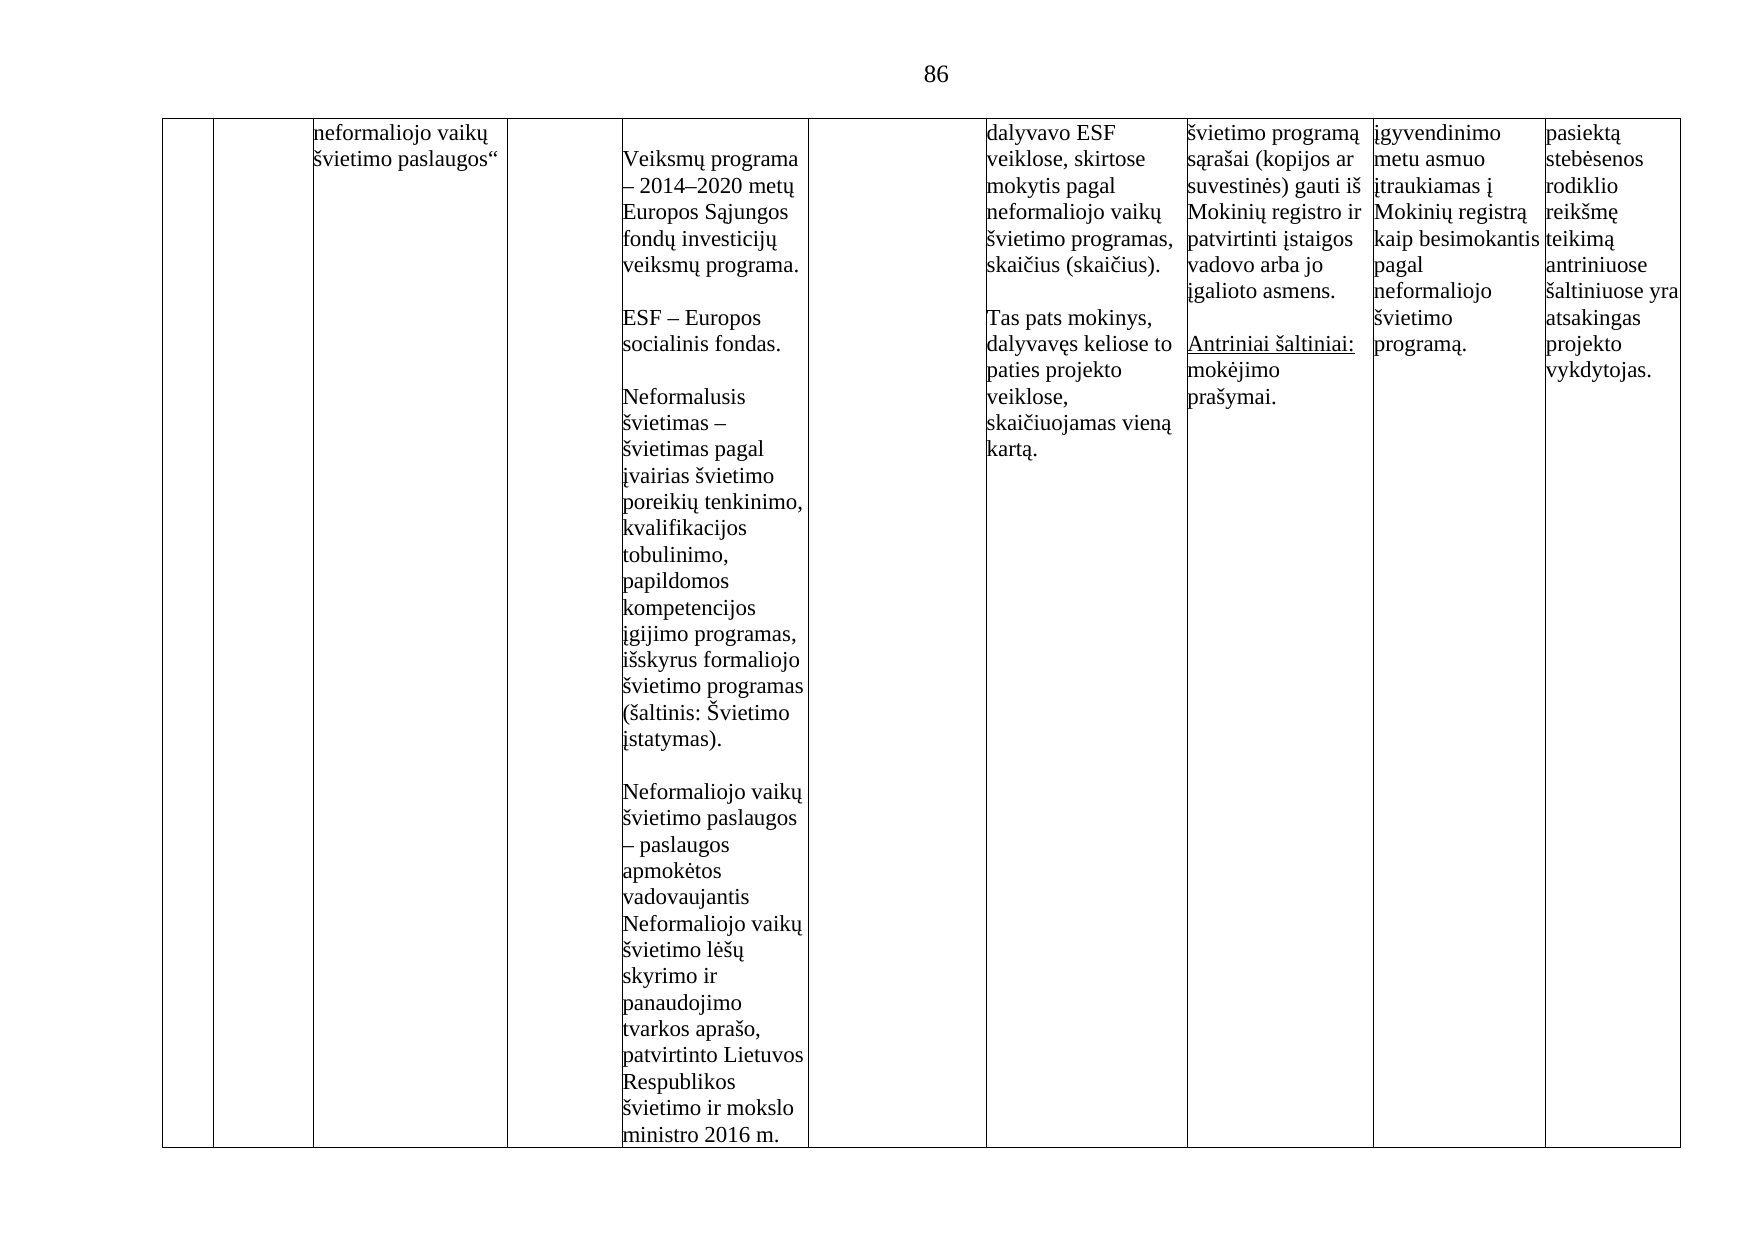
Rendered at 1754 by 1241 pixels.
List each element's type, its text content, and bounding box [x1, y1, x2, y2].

table_cell švietimo programą sąrašai (kopijos ar suvestinės) gauti iš Mokinių registro ir patvirtinti įstaigos vadovo arba jo įgalioto asmens. Antriniai šaltiniai: mokėjimo prašymai. [1188, 119, 1373, 1147]
table_cell pasiektą stebėsenos rodiklio reikšmę teikimą antriniuose šaltiniuose yra atsakingas projekto vykdytojas. [1546, 119, 1680, 1147]
table_cell įgyvendinimo metu asmuo įtraukiamas į Mokinių registrą kaip besimokantis pagal neformaliojo švietimo programą. [1374, 119, 1545, 1147]
table_cell dalyvavo ESF veiklose, skirtose mokytis pagal neformaliojo vaikų švietimo programas, skaičius (skaičius). Tas pats mokinys, dalyvavęs keliose to paties projekto veiklose, skaičiuojamas vieną kartą. [987, 119, 1187, 1147]
table_cell [508, 119, 622, 1147]
table_cell [809, 119, 986, 1147]
table_cell neformaliojo vaikų švietimo paslaugos“ [314, 119, 507, 1147]
table_cell [163, 119, 213, 1147]
table_cell [214, 119, 313, 1147]
table_cell Veiksmų programa – 2014–2020 metų Europos Sąjungos fondų investicijų veiksmų programa. ESF – Europos socialinis fondas. Neformalusis švietimas – švietimas pagal įvairias švietimo poreikių tenkinimo, kvalifikacijos tobulinimo, papildomos kompetencijos įgijimo programas, išskyrus formaliojo švietimo programas (šaltinis: Švietimo įstatymas). Neformaliojo vaikų švietimo paslaugos – paslaugos apmokėtos vadovaujantis Neformaliojo vaikų švietimo lėšų skyrimo ir panaudojimo tvarkos aprašo, patvirtinto Lietuvos Respublikos švietimo ir mokslo ministro 2016 m. [623, 119, 808, 1147]
